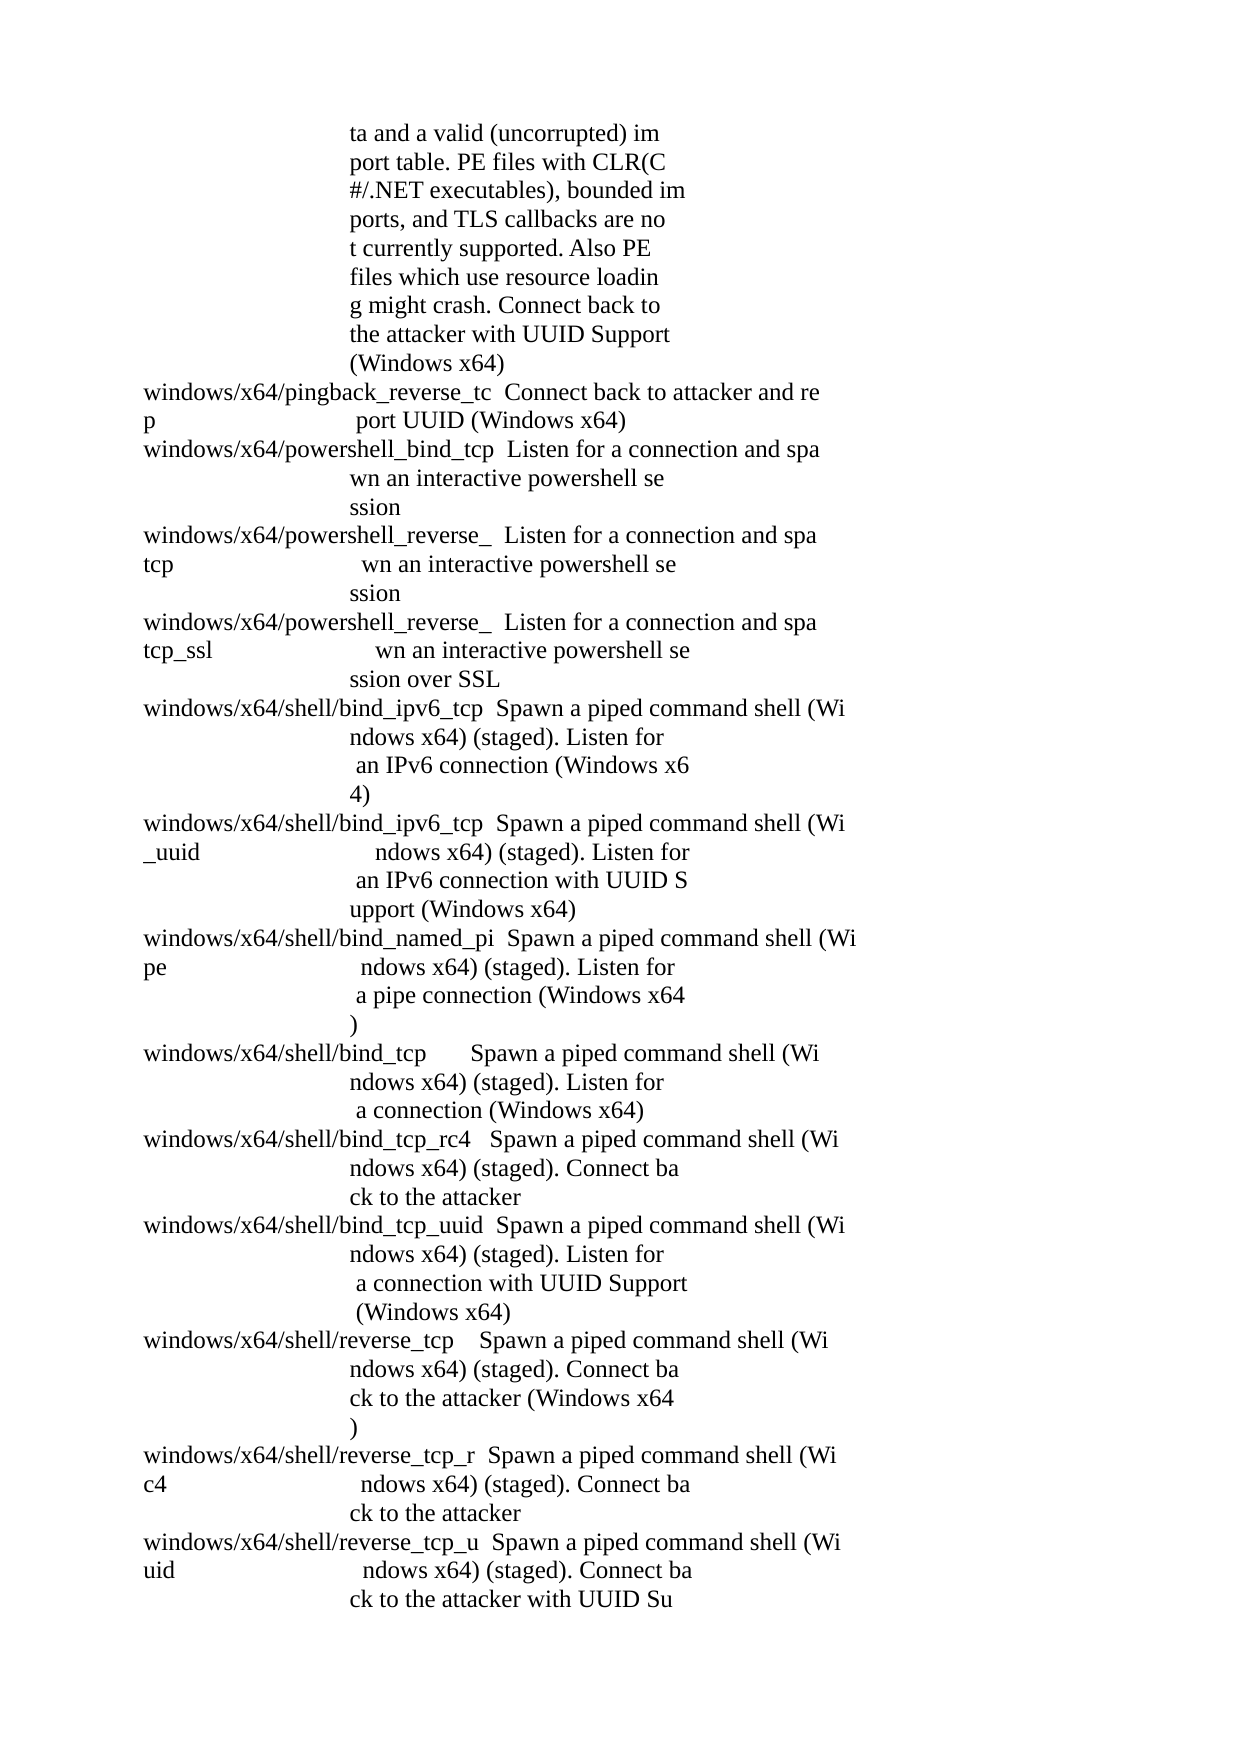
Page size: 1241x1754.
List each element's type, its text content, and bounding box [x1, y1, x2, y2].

text ports, and TLS callbacks are no [118, 204, 1122, 233]
text windows/x64/shell/bind_named_pi Spawn a piped command shell (Wi [118, 923, 1122, 952]
text windows/x64/shell/reverse_tcp_r Spawn a piped command shell (Wi [118, 1441, 1122, 1469]
text ndows x64) (staged). Connect ba [118, 1354, 1122, 1383]
text ck to the attacker [118, 1498, 1122, 1527]
text windows/x64/shell/bind_ipv6_tcp Spawn a piped command shell (Wi [118, 808, 1122, 837]
text an IPv6 connection (Windows x6 [118, 751, 1122, 779]
text ck to the attacker (Windows x64 [118, 1383, 1122, 1412]
text uid ndows x64) (staged). Connect ba [118, 1556, 1122, 1584]
text windows/x64/shell/bind_tcp_uuid Spawn a piped command shell (Wi [118, 1211, 1122, 1239]
text windows/x64/pingback_reverse_tc Connect back to attacker and re [118, 377, 1122, 406]
text windows/x64/shell/bind_tcp_rc4 Spawn a piped command shell (Wi [118, 1124, 1122, 1153]
text windows/x64/powershell_bind_tcp Listen for a connection and spa [118, 434, 1122, 463]
text windows/x64/shell/reverse_tcp_u Spawn a piped command shell (Wi [118, 1527, 1122, 1556]
text a connection with UUID Support [118, 1268, 1122, 1297]
text ndows x64) (staged). Listen for [118, 722, 1122, 751]
text tcp wn an interactive powershell se [118, 549, 1122, 578]
text p port UUID (Windows x64) [118, 406, 1122, 434]
text windows/x64/shell/bind_tcp Spawn a piped command shell (Wi [118, 1038, 1122, 1067]
text ndows x64) (staged). Listen for [118, 1067, 1122, 1096]
text ndows x64) (staged). Listen for [118, 1239, 1122, 1268]
text windows/x64/shell/reverse_tcp Spawn a piped command shell (Wi [118, 1326, 1122, 1354]
text port table. PE files with CLR(C [118, 147, 1122, 176]
text ssion over SSL [118, 664, 1122, 693]
text the attacker with UUID Support [118, 319, 1122, 348]
text (Windows x64) [118, 1297, 1122, 1326]
text a pipe connection (Windows x64 [118, 981, 1122, 1009]
text _uuid ndows x64) (staged). Listen for [118, 837, 1122, 866]
text ck to the attacker with UUID Su [118, 1584, 1122, 1613]
text a connection (Windows x64) [118, 1096, 1122, 1124]
text ) [118, 1412, 1122, 1441]
text g might crash. Connect back to [118, 291, 1122, 319]
text ssion [118, 578, 1122, 607]
text 4) [118, 779, 1122, 808]
text #/.NET executables), bounded im [118, 176, 1122, 204]
text c4 ndows x64) (staged). Connect ba [118, 1469, 1122, 1498]
text ta and a valid (uncorrupted) im [118, 118, 1122, 147]
text upport (Windows x64) [118, 894, 1122, 923]
text ssion [118, 492, 1122, 521]
text pe ndows x64) (staged). Listen for [118, 952, 1122, 981]
text wn an interactive powershell se [118, 463, 1122, 492]
text files which use resource loadin [118, 262, 1122, 291]
text windows/x64/shell/bind_ipv6_tcp Spawn a piped command shell (Wi [118, 693, 1122, 722]
text ck to the attacker [118, 1182, 1122, 1211]
text (Windows x64) [118, 348, 1122, 377]
text windows/x64/powershell_reverse_ Listen for a connection and spa [118, 521, 1122, 549]
text ndows x64) (staged). Connect ba [118, 1153, 1122, 1182]
text t currently supported. Also PE [118, 233, 1122, 262]
text ) [118, 1009, 1122, 1038]
text an IPv6 connection with UUID S [118, 866, 1122, 894]
text windows/x64/powershell_reverse_ Listen for a connection and spa [118, 607, 1122, 636]
text tcp_ssl wn an interactive powershell se [118, 636, 1122, 664]
